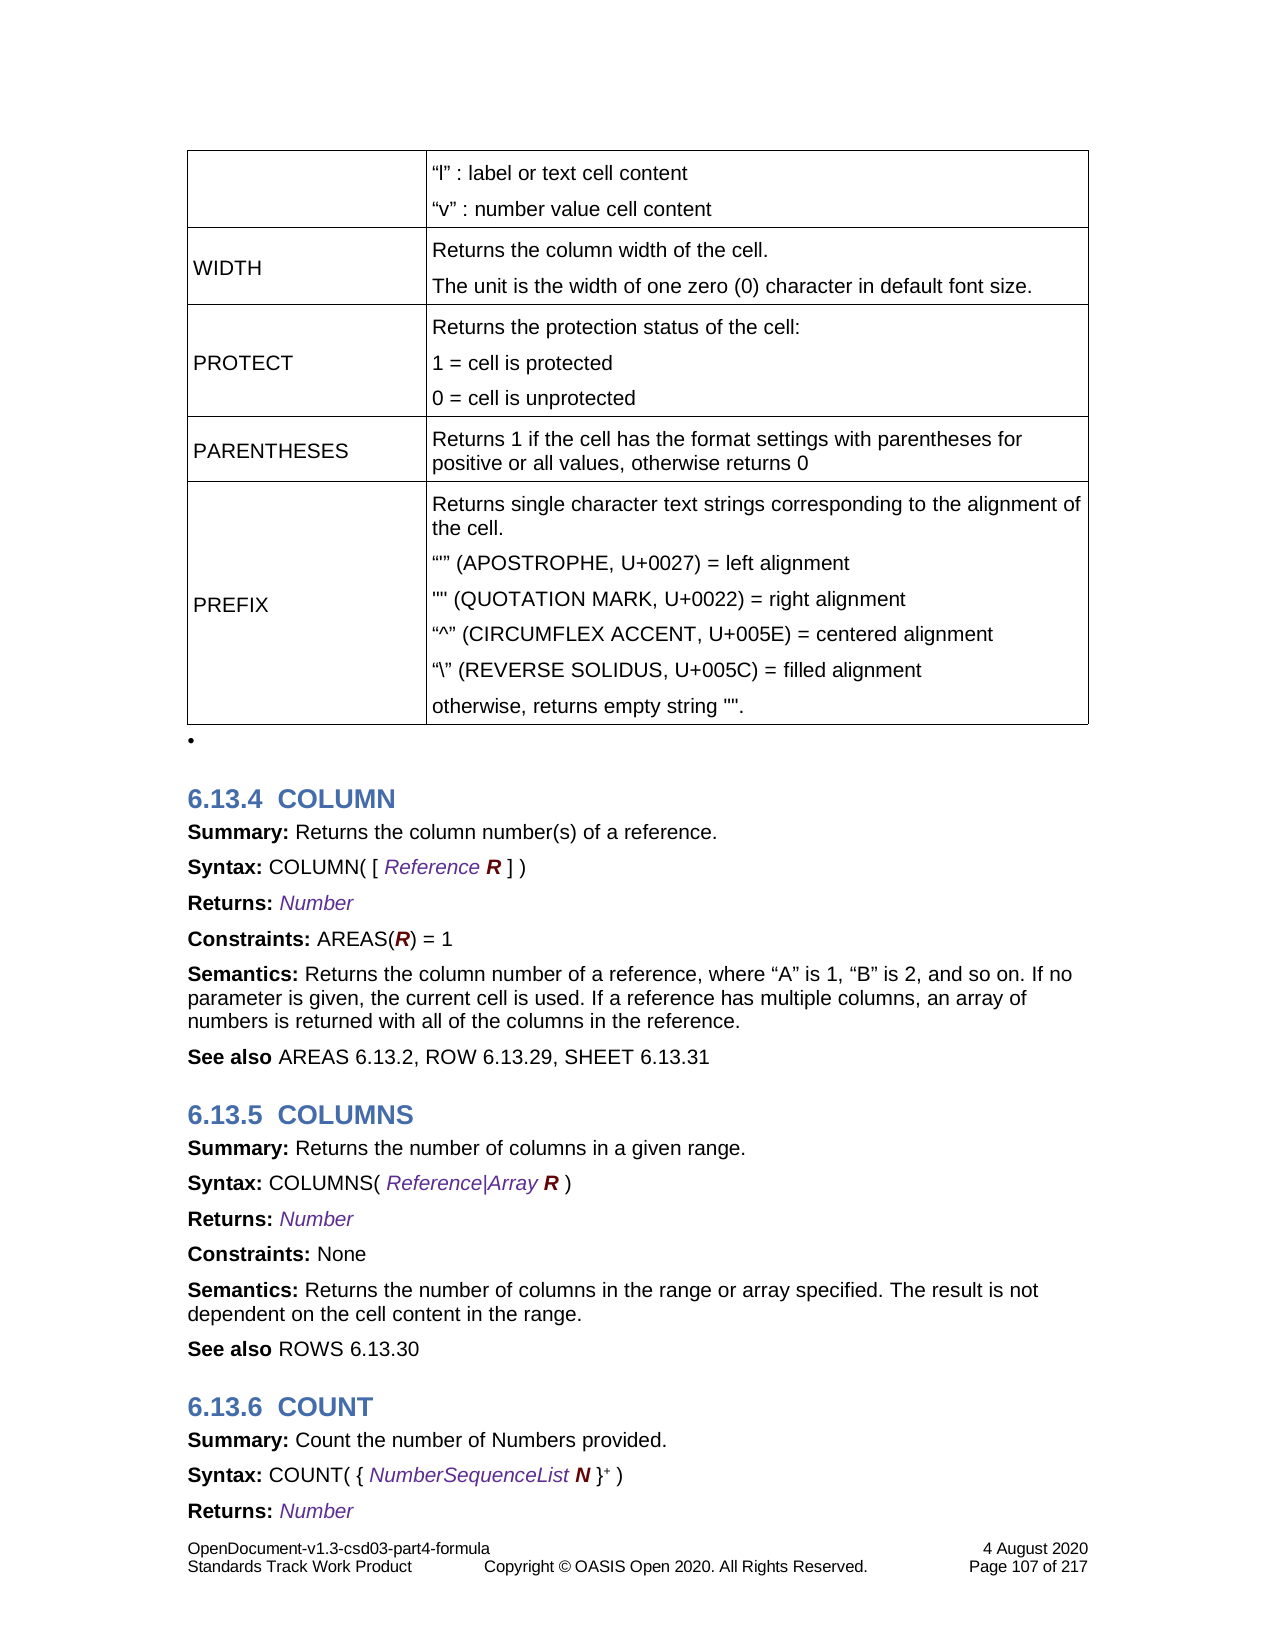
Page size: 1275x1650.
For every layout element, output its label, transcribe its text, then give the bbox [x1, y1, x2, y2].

text Syntax: COLUMNS( Reference|Array R ) [187, 1172, 1088, 1195]
table_cell “l” : label or text cell content “v” : number value cell content [427, 151, 1088, 227]
text Summary: Returns the column number(s) of a reference. [187, 820, 1088, 844]
subtitle COUNT [187, 1392, 1088, 1422]
text Semantics: Returns the column number of a reference, where “A” is 1, “B” is 2, and so on. If no parameter is given, the current cell is used. If a reference has multiple columns, an array of numbers is returned with all of the columns in the reference. [187, 963, 1088, 1033]
text Returns: Number [187, 891, 1088, 915]
text See also ROWS 6.13.30 [187, 1338, 1088, 1361]
table_cell [188, 151, 426, 227]
text Constraints: AREAS(R) = 1 [187, 927, 1088, 951]
table_cell Returns 1 if the cell has the format settings with parentheses for positive or all values, otherwise returns 0 [427, 417, 1088, 481]
text See also AREAS 6.13.2, ROW 6.13.29, SHEET 6.13.31 [187, 1045, 1088, 1069]
subtitle COLUMNS [187, 1100, 1088, 1130]
table_cell Returns the column width of the cell. The unit is the width of one zero (0) character in default font size. [427, 228, 1088, 303]
text Syntax: COUNT( { NumberSequenceList N }+ ) [187, 1464, 1088, 1487]
text Semantics: Returns the number of columns in the range or array specified. The result is not dependent on the cell content in the range. [187, 1278, 1088, 1326]
table_cell Returns single character text strings corresponding to the alignment of the cell. “'” (APOSTROPHE, U+0027) = left alignment '"' (QUOTATION MARK, U+0022) = right alignment “^” (CIRCUMFLEX ACCENT, U+005E) = centered alignment “\” (REVERSE SOLIDUS, U+005C) = filled alignment otherwise, returns empty string "". [427, 482, 1088, 723]
table_cell Returns the protection status of the cell: 1 = cell is protected 0 = cell is unprotected [427, 305, 1088, 416]
text Summary: Count the number of Numbers provided. [187, 1428, 1088, 1452]
text Summary: Returns the number of columns in a given range. [187, 1136, 1088, 1159]
text Constraints: None [187, 1243, 1088, 1266]
text Returns: Number [187, 1499, 1088, 1523]
text Syntax: COLUMN( [ Reference R ] ) [187, 856, 1088, 879]
table_cell PREFIX [188, 482, 426, 723]
table_cell WIDTH [188, 228, 426, 303]
subtitle COLUMN [187, 784, 1088, 814]
text Returns: Number [187, 1207, 1088, 1231]
table_cell PROTECT [188, 305, 426, 416]
table_cell PARENTHESES [188, 417, 426, 481]
